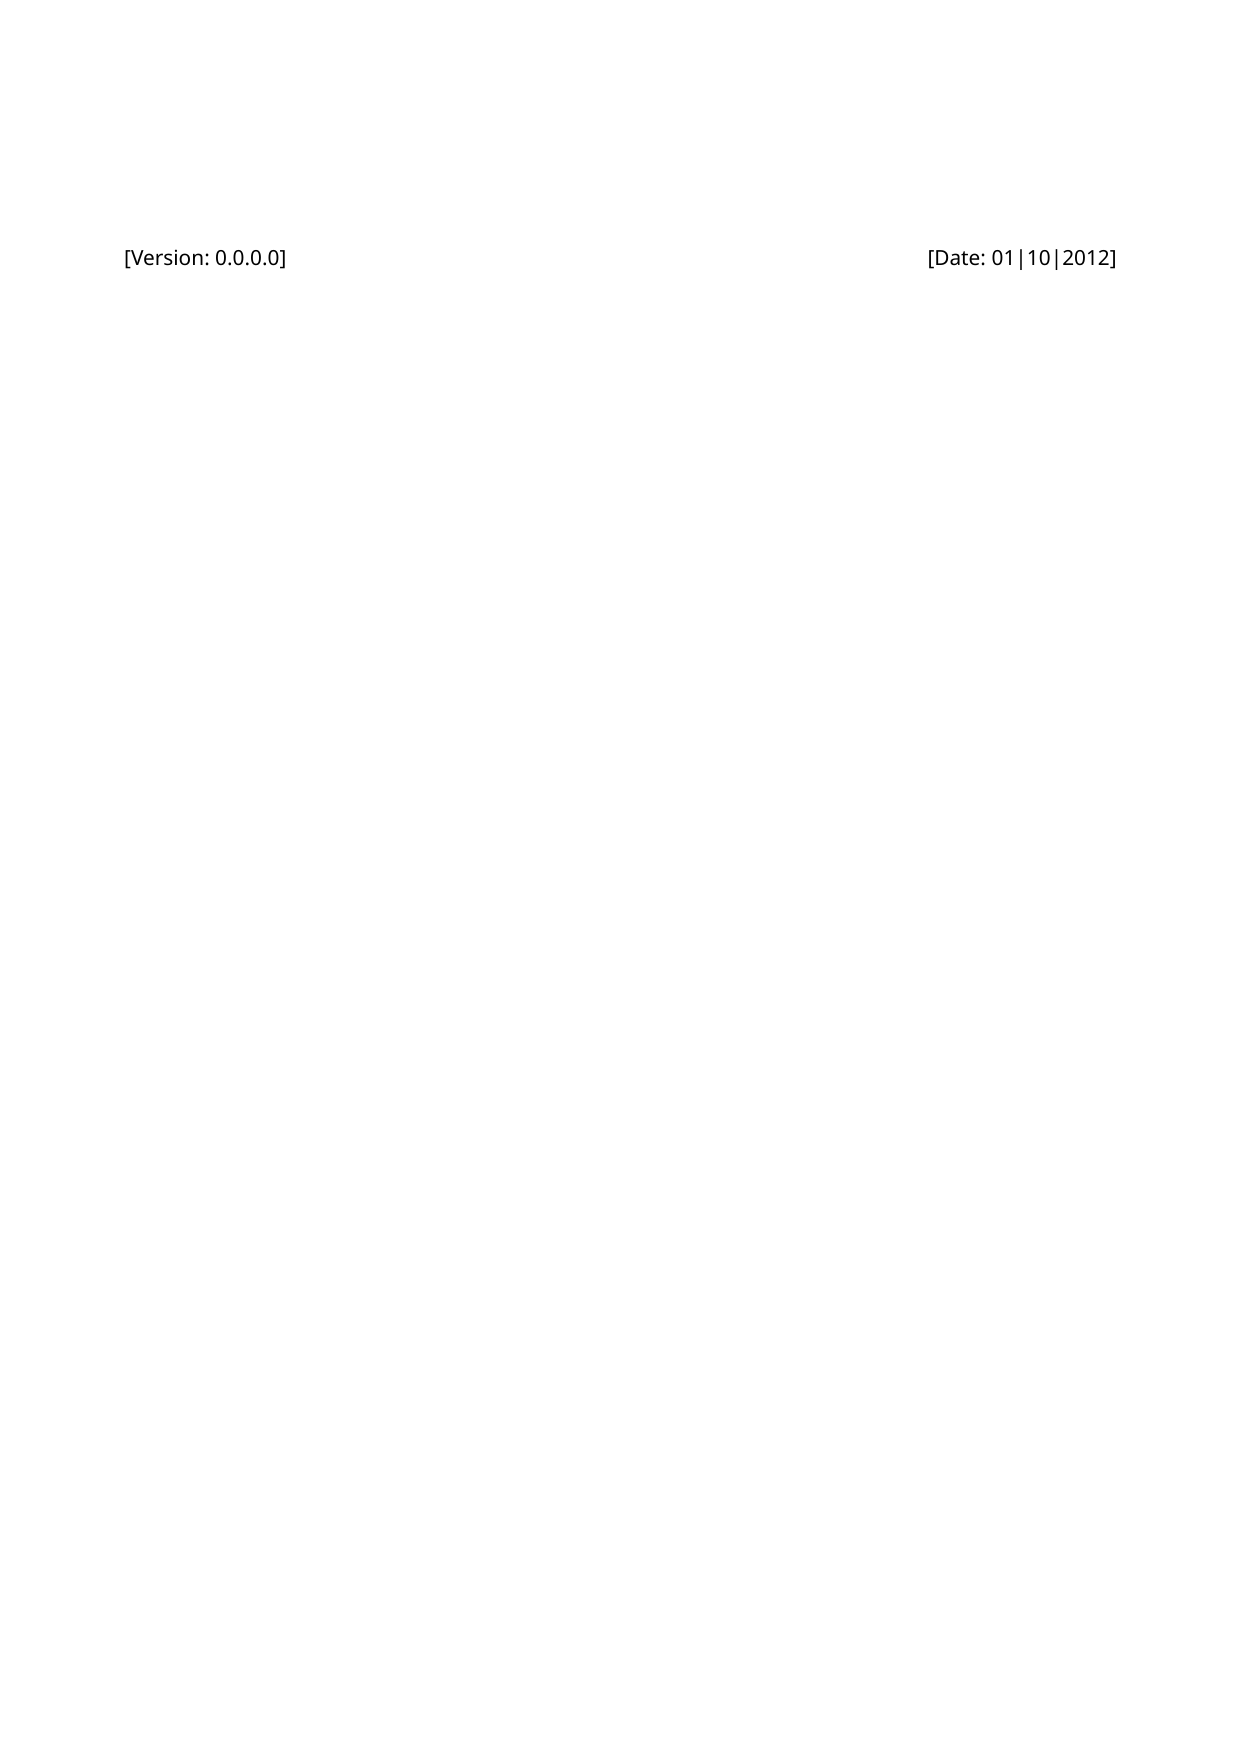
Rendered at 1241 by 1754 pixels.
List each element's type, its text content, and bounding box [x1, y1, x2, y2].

table_header [Date: 01|10|2012] [620, 237, 1122, 277]
table_header [Version: 0.0.0.0] [118, 237, 620, 277]
